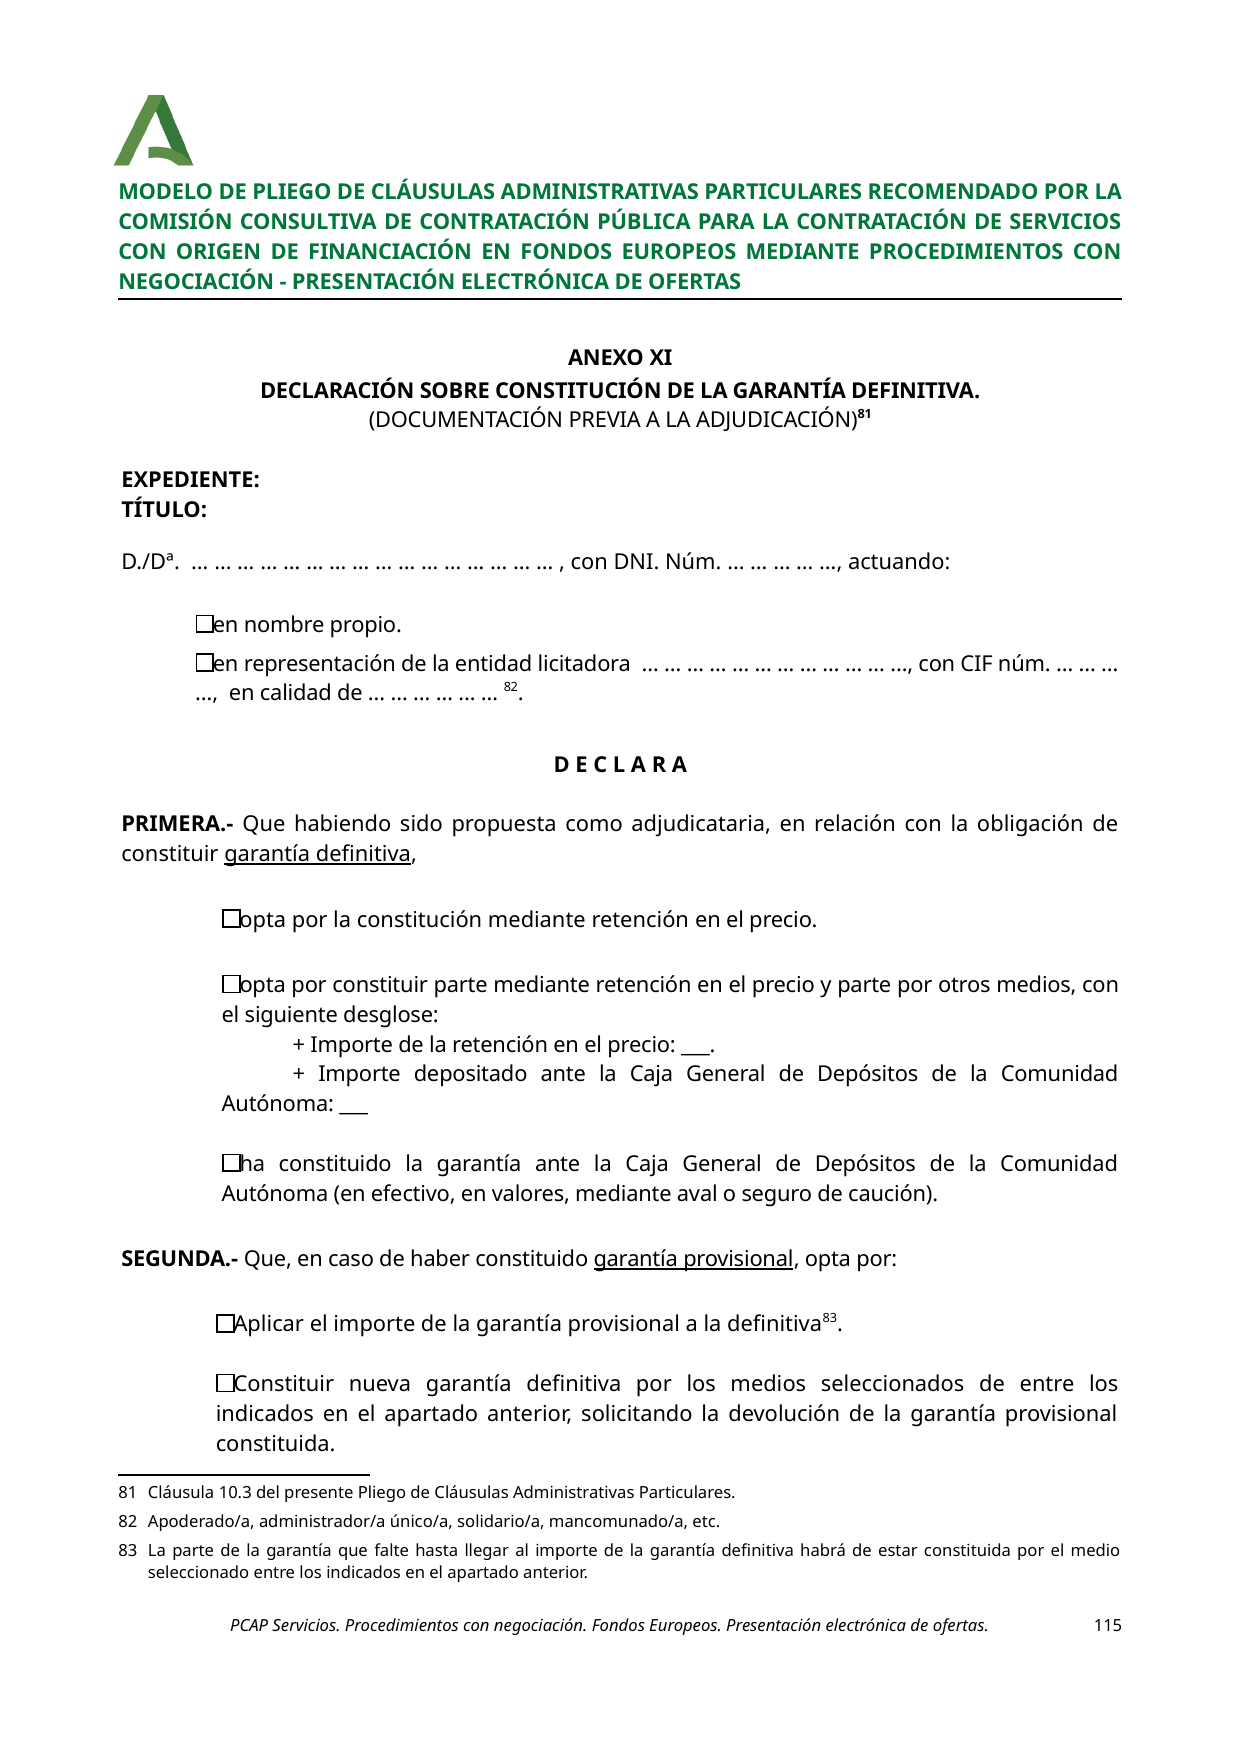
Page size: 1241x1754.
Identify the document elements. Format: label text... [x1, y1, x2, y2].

text opta por constituir parte mediante retención en el precio y parte por otros medios, con el siguiente desglose: [218, 966, 1122, 1029]
picture [109, 91, 198, 170]
text D E C L A R A [118, 749, 1122, 779]
text PRIMERA.- Que habiendo sido propuesta como adjudicataria, en relación con la obligación de constituir garantía definitiva, [118, 808, 1122, 868]
text opta por la constitución mediante retención en el precio. [213, 901, 1122, 933]
text MODELO DE PLIEGO DE CLÁUSULAS ADMINISTRATIVAS PARTICULARES RECOMENDADO POR LA COMISIÓN CONSULTIVA DE CONTRATACIÓN PÚBLICA PARA LA CONTRATACIÓN DE SERVICIOS CON ORIGEN DE FINANCIACIÓN EN FONDOS EUROPEOS MEDIANTE PROCEDIMIENTOS CON NEGOCIACIÓN - PRESENTACIÓN ELECTRÓNICA DE OFERTAS [118, 176, 1122, 298]
text Aplicar el importe de la garantía provisional a la definitiva. [213, 1306, 1122, 1338]
text (DOCUMENTACIÓN PREVIA A LA ADJUDICACIÓN) [118, 404, 1122, 434]
text SEGUNDA.- Que, en caso de haber constituido garantía provisional, opta por: [118, 1240, 1122, 1273]
text Apoderado/a, administrador/a único/a, solidario/a, mancomunado/a, etc. [118, 1509, 1122, 1532]
text ha constituido la garantía ante la Caja General de Depósitos de la Comunidad Autónoma (en efectivo, en valores, mediante aval o seguro de caución). [218, 1148, 1122, 1207]
text ANEXO XI [118, 342, 1122, 372]
text Cláusula 10.3 del presente Pliego de Cláusulas Administrativas Particulares. [118, 1481, 1122, 1504]
text en nombre propio. [189, 609, 1122, 639]
text Constituir nueva garantía definitiva por los medios seleccionados de entre los indicados en el apartado anterior, solicitando la devolución de la garantía provisional constituida. [213, 1368, 1122, 1460]
text en representación de la entidad licitadora … … … … … … … … … … … …, con CIF núm. … … … …, en calidad de … … … … … … . [192, 645, 1122, 710]
text + Importe de la retención en el precio: ___. [218, 1029, 1122, 1058]
text EXPEDIENTE: [118, 464, 1122, 494]
text TÍTULO: [118, 494, 1122, 524]
text La parte de la garantía que falte hasta llegar al importe de la garantía definitiva habrá de estar constituida por el medio seleccionado entre los indicados en el apartado anterior. [118, 1538, 1122, 1584]
text + Importe depositado ante la Caja General de Depósitos de la Comunidad Autónoma: ___ [218, 1058, 1122, 1118]
text D./Dª. … … … … … … … … … … … … … … … … , con DNI. Núm. … … … … …, actuando: [118, 546, 1122, 576]
text DECLARACIÓN SOBRE CONSTITUCIÓN DE LA GARANTÍA DEFINITIVA. [118, 372, 1122, 404]
